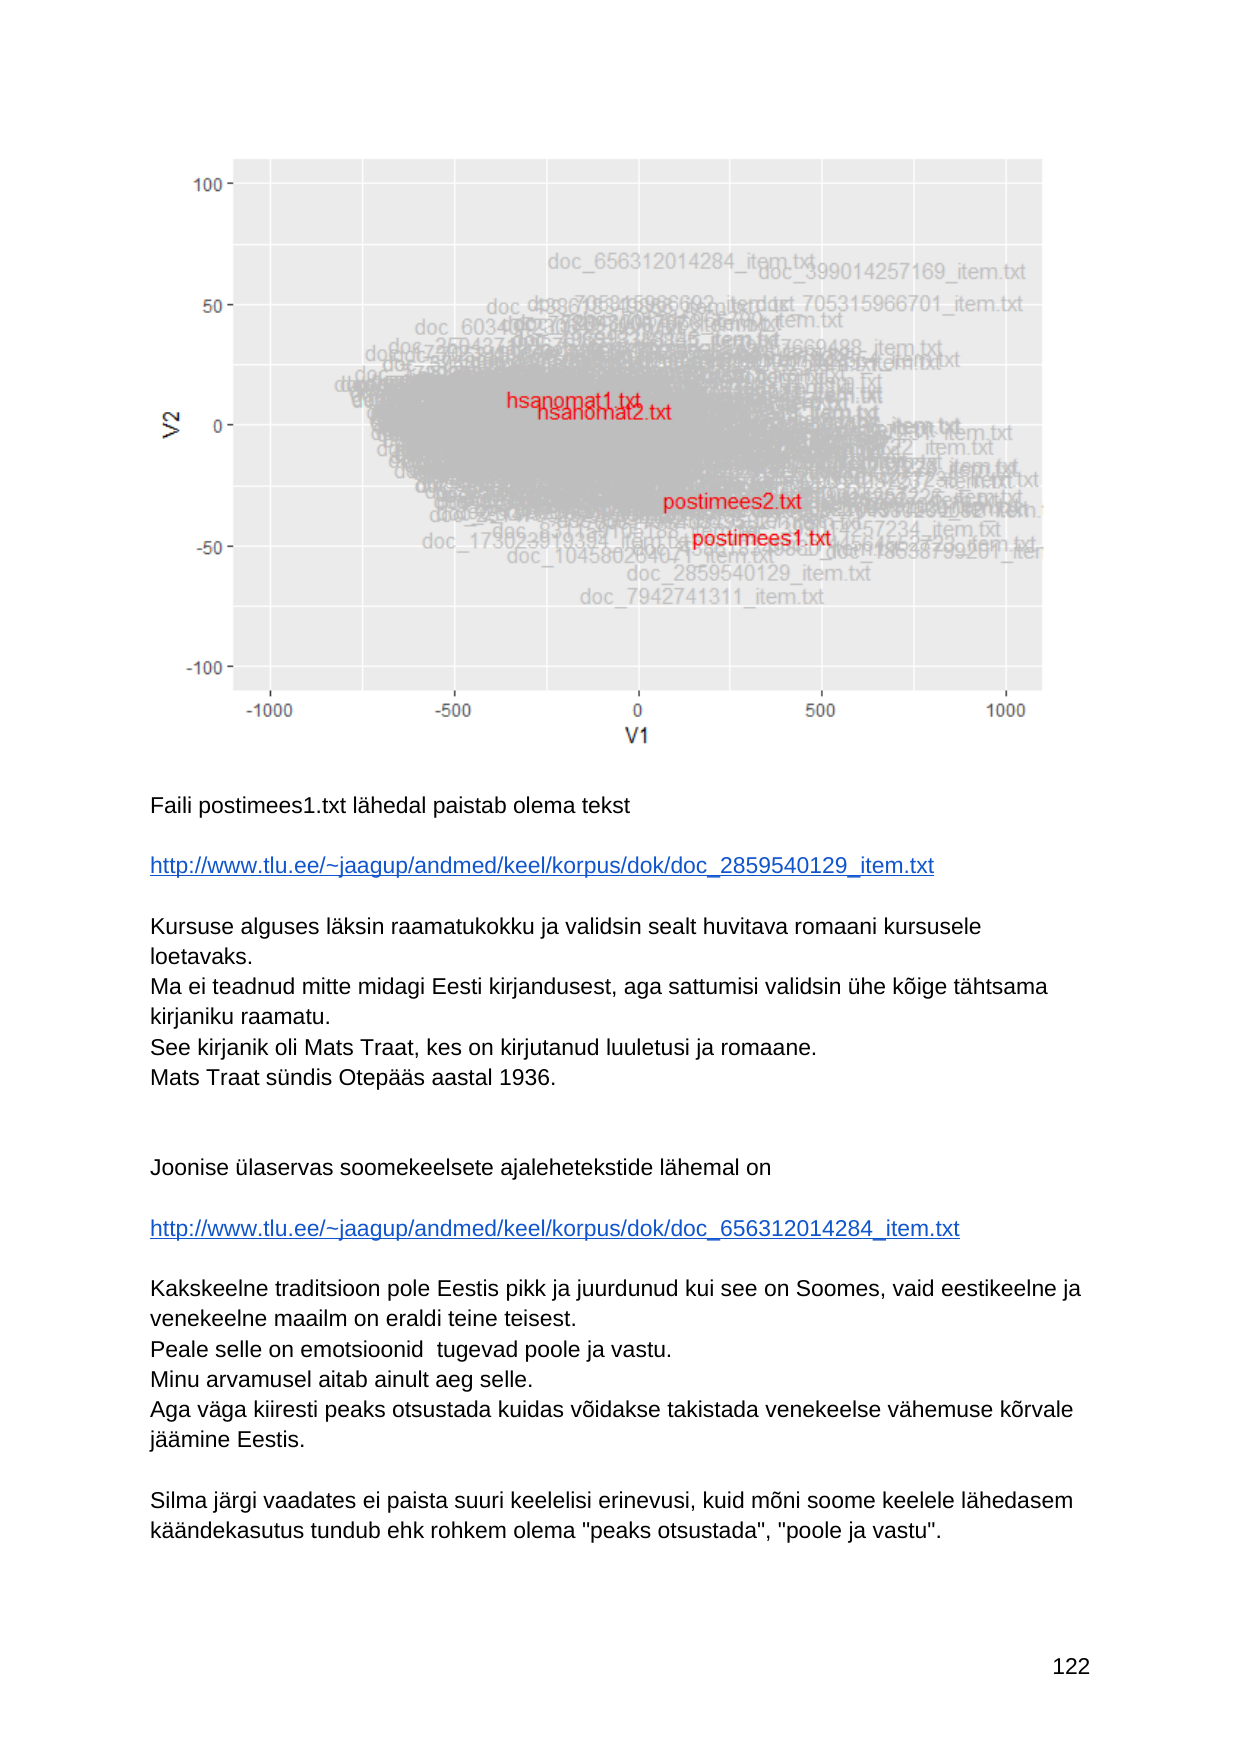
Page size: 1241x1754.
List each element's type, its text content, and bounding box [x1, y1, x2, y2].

text Joonise ülaservas soomekeelsete ajalehetekstide lähemal on [150, 1154, 1090, 1181]
text Mats Traat sündis Otepääs aastal 1936. [150, 1064, 1090, 1090]
text http://www.tlu.ee/~jaagup/andmed/keel/korpus/dok/doc_2859540129_item.txt [150, 852, 1090, 878]
text Ma ei teadnud mitte midagi Eesti kirjandusest, aga sattumisi validsin ühe kõige tähtsama kirjaniku raamatu. [150, 973, 1090, 1029]
text Kakskeelne traditsioon pole Eestis pikk ja juurdunud kui see on Soomes, vaid eestikeelne ja venekeelne maailm on eraldi teine teisest. [150, 1275, 1090, 1332]
text See kirjanik oli Mats Traat, kes on kirjutanud luuletusi ja romaane. [150, 1033, 1090, 1060]
text http://www.tlu.ee/~jaagup/andmed/keel/korpus/dok/doc_656312014284_item.txt [150, 1215, 1090, 1241]
text Kursuse alguses läksin raamatukokku ja validsin sealt huvitava romaani kursusele loetavaks. [150, 913, 1090, 969]
text Peale selle on emotsioonid tugevad poole ja vastu. [150, 1336, 1090, 1362]
text Minu arvamusel aitab ainult aeg selle. [150, 1366, 1090, 1392]
text Aga väga kiiresti peaks otsustada kuidas võidakse takistada venekeelse vähemuse kõrvale jäämine Eestis. [150, 1396, 1090, 1452]
picture [150, 150, 1054, 758]
text Silma järgi vaadates ei paista suuri keelelisi erinevusi, kuid mõni soome keelele lähedasem käändekasutus tundub ehk rohkem olema "peaks otsustada", "poole ja vastu". [150, 1487, 1090, 1543]
text Faili postimees1.txt lähedal paistab olema tekst [150, 792, 1090, 818]
